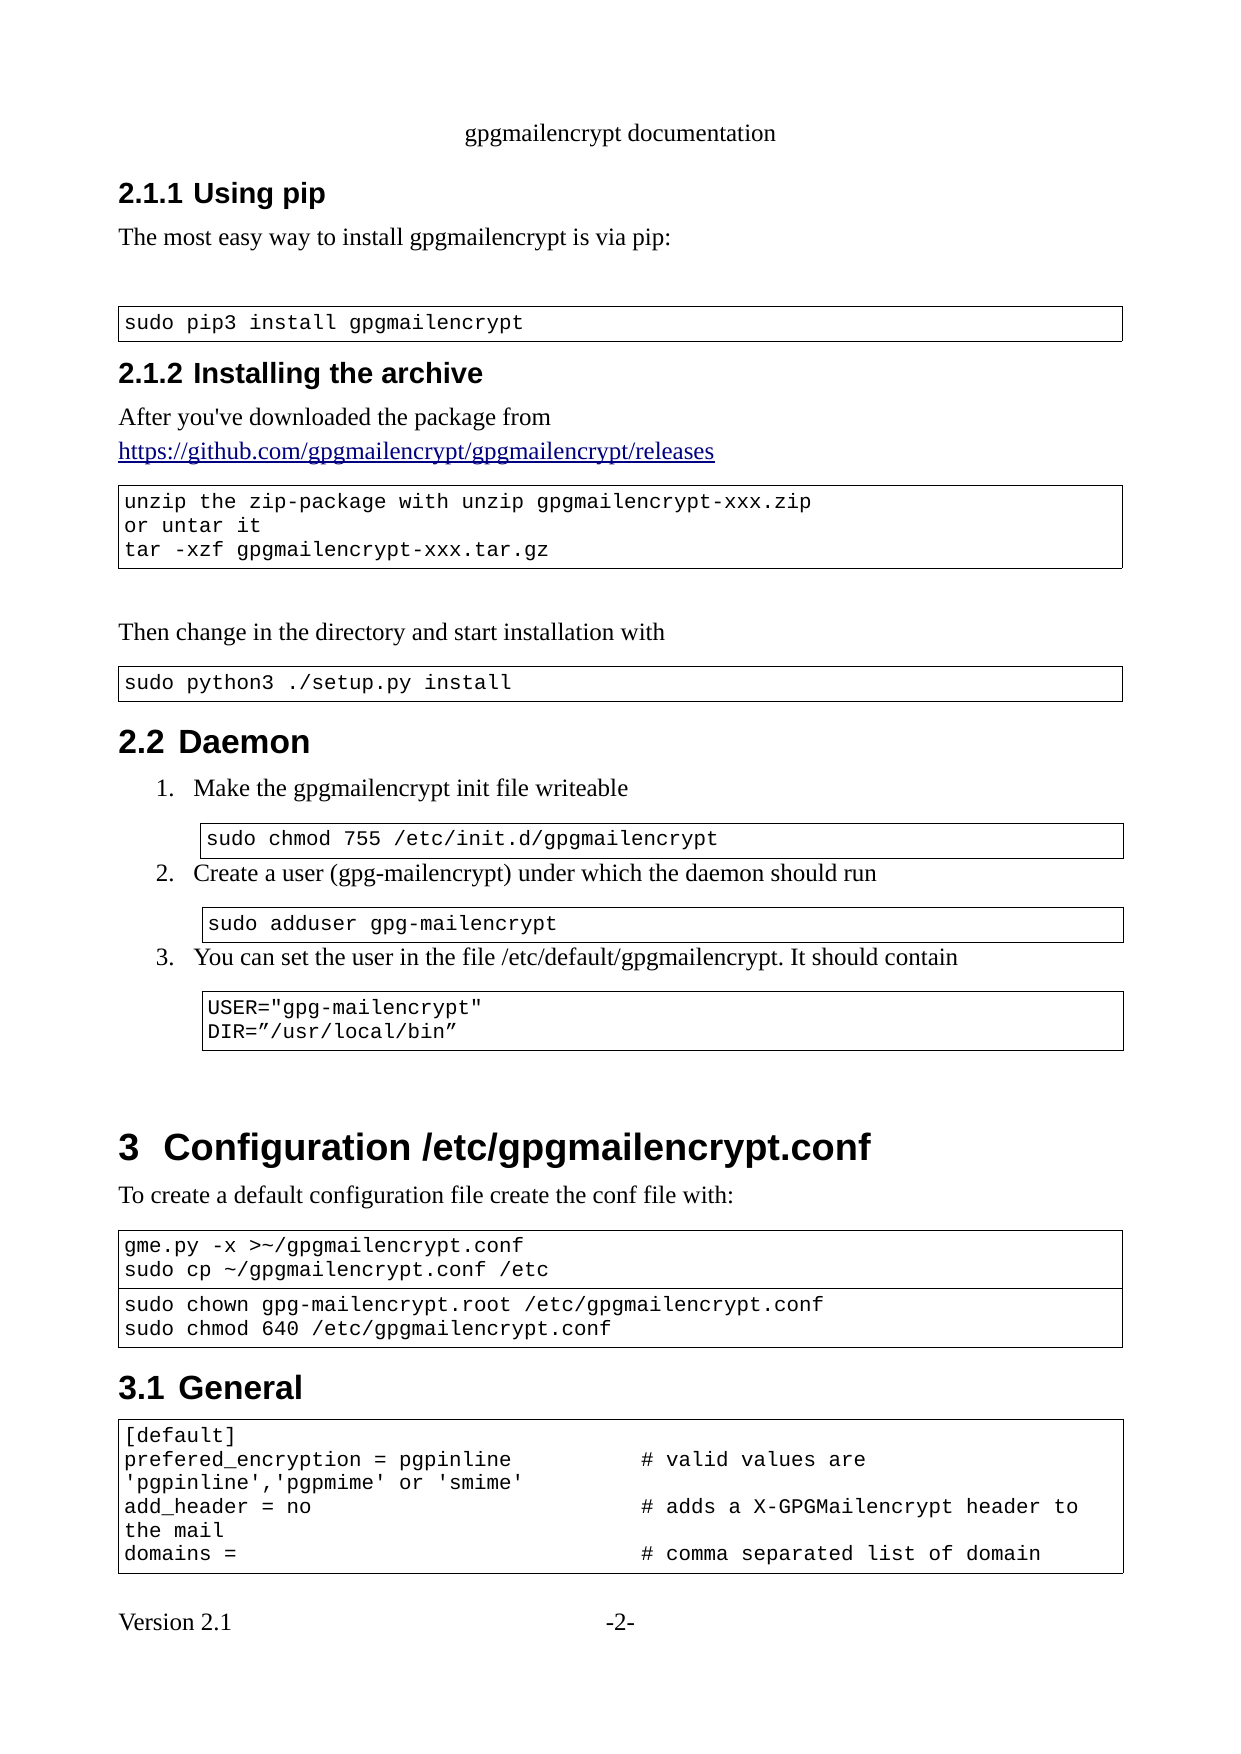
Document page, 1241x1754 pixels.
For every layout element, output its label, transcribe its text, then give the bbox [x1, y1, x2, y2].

text Then change in the directory and start installation with [118, 617, 1122, 646]
subtitle Using pip [118, 176, 1122, 210]
text The most easy way to install gpgmailencrypt is via pip: [118, 222, 1122, 286]
subtitle Configuration /etc/gpgmailencrypt.conf [118, 1124, 1122, 1168]
text To create a default configuration file create the conf file with: [118, 1180, 1122, 1209]
subtitle Daemon [118, 722, 1122, 761]
list Create a user (gpg-mailencrypt) under which the daemon should run [156, 858, 1122, 887]
subtitle General [118, 1368, 1122, 1407]
list You can set the user in the file /etc/default/gpgmailencrypt. It should contain [156, 942, 1122, 971]
table_header sudo adduser gpg-mailencrypt [203, 908, 1123, 942]
table_header sudo python3 ./setup.py install [119, 667, 1122, 701]
table_cell sudo chown gpg-mailencrypt.root /etc/gpgmailencrypt.conf sudo chmod 640 /etc/gpgmailencrypt.conf [119, 1289, 1122, 1347]
table_header USER="gpg-mailencrypt" DIR=”/usr/local/bin” [203, 992, 1123, 1050]
table_header gme.py -x >~/gpgmailencrypt.conf sudo cp ~/gpgmailencrypt.conf /etc [119, 1231, 1122, 1288]
subtitle Installing the archive [118, 356, 1122, 389]
table_header sudo chmod 755 /etc/init.d/gpgmailencrypt [201, 824, 1123, 858]
table_header sudo pip3 install gpgmailencrypt [119, 307, 1122, 341]
table_header unzip the zip-package with unzip gpgmailencrypt-xxx.zip or untar it tar -xzf gpgmailencrypt-xxx.tar.gz [119, 486, 1122, 568]
table_header [default] prefered_encryption = pgpinline # valid values are 'pgpinline','pgpmime' or 'smime' add_header = no # adds a X-GPGMailencrypt header to the mail domains = # comma separated list of domain [119, 1420, 1123, 1573]
text After you've downloaded the package from https://github.com/gpgmailencrypt/gpgmailencrypt/releases [118, 402, 1122, 465]
list Make the gpgmailencrypt init file writeable [156, 773, 1122, 802]
